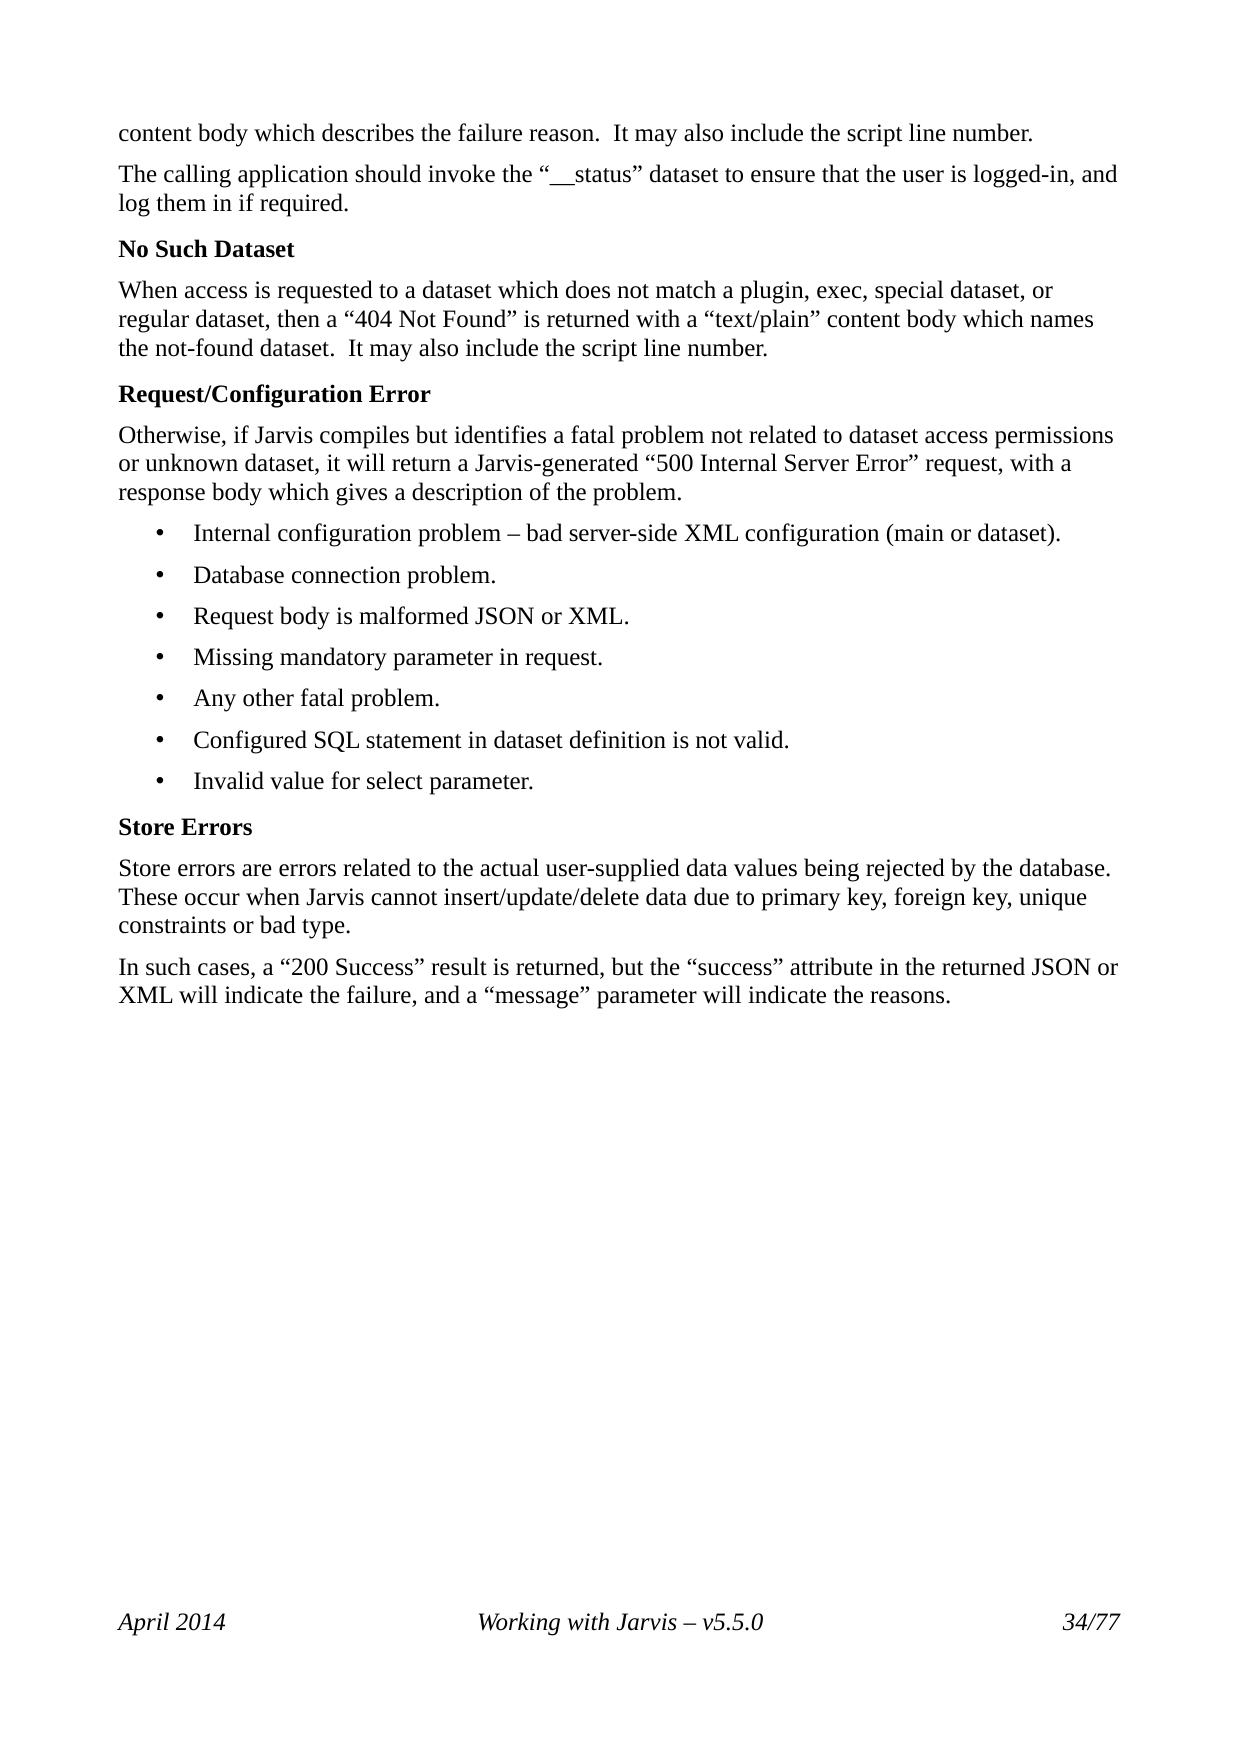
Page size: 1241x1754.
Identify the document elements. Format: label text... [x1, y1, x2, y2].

list Configured SQL statement in dataset definition is not valid. [156, 725, 1122, 753]
list Internal configuration problem – bad server-side XML configuration (main or dataset). [156, 518, 1122, 547]
text When access is requested to a dataset which does not match a plugin, exec, special dataset, or regular dataset, then a “404 Not Found” is returned with a “text/plain” content body which names the not-found dataset. It may also include the script line number. [118, 275, 1122, 361]
text In such cases, a “200 Success” result is returned, but the “success” attribute in the returned JSON or XML will indicate the failure, and a “message” parameter will indicate the reasons. [118, 952, 1122, 1009]
list Invalid value for select parameter. [156, 766, 1122, 795]
subtitle Store Errors [118, 812, 1122, 841]
subtitle No Such Dataset [118, 234, 1122, 263]
text Otherwise, if Jarvis compiles but identifies a fatal problem not related to dataset access permissions or unknown dataset, it will return a Jarvis-generated “500 Internal Server Error” request, with a response body which gives a description of the problem. [118, 420, 1122, 506]
text content body which describes the failure reason. It may also include the script line number. [118, 118, 1122, 147]
list Database connection problem. [156, 560, 1122, 588]
list Missing mandatory parameter in request. [156, 642, 1122, 671]
subtitle Request/Configuration Error [118, 379, 1122, 407]
text The calling application should invoke the “__status” dataset to ensure that the user is logged-in, and log them in if required. [118, 159, 1122, 217]
list Any other fatal problem. [156, 683, 1122, 712]
text Store errors are errors related to the actual user-supplied data values being rejected by the database. These occur when Jarvis cannot insert/update/delete data due to primary key, foreign key, unique constraints or bad type. [118, 853, 1122, 939]
list Request body is malformed JSON or XML. [156, 601, 1122, 630]
